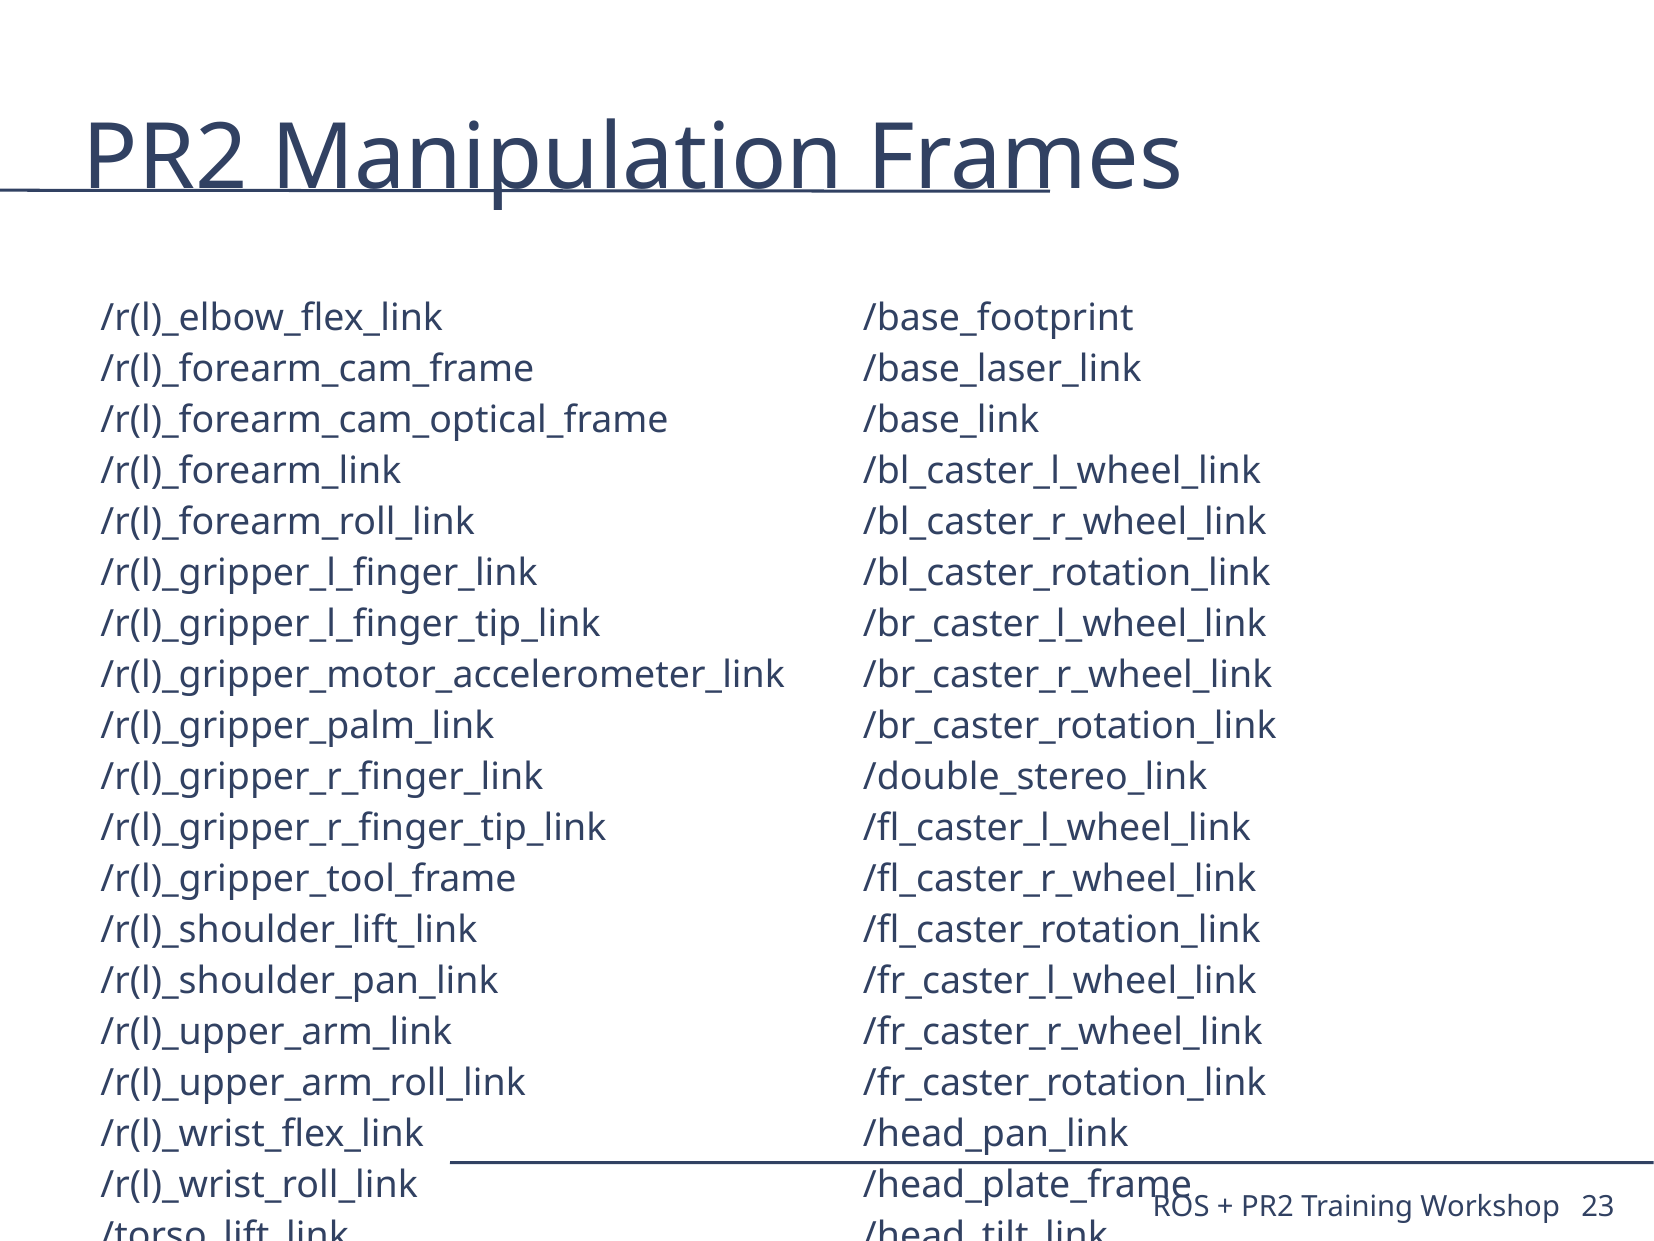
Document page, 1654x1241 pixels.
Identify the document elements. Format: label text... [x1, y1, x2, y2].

title PR2 Manipulation Frames [82, 49, 1571, 257]
list /r(l)_elbow_flex_link /r(l)_forearm_cam_frame /r(l)_forearm_cam_optical_frame /r(l)_forearm_link /r(l)_forearm_roll_link /r(l)_gripper_l_finger_link /r(l)_gripper_l_finger_tip_link /r(l)_gripper_motor_accelerometer_link /r(l)_gripper_palm_link /r(l)_gripper_r_finger_link /r(l)_gripper_r_finger_tip_link /r(l)_gripper_tool_frame /r(l)_shoulder_lift_link /r(l)_shoulder_pan_link /r(l)_upper_arm_link /r(l)_upper_arm_roll_link /r(l)_wrist_flex_link /r(l)_wrist_roll_link /torso_lift_link [82, 290, 809, 1109]
list /base_footprint /base_laser_link /base_link /bl_caster_l_wheel_link /bl_caster_r_wheel_link /bl_caster_rotation_link /br_caster_l_wheel_link /br_caster_r_wheel_link /br_caster_rotation_link /double_stereo_link /fl_caster_l_wheel_link /fl_caster_r_wheel_link /fl_caster_rotation_link /fr_caster_l_wheel_link /fr_caster_r_wheel_link /fr_caster_rotation_link /head_pan_link /head_plate_frame /head_tilt_link [845, 290, 1572, 1109]
